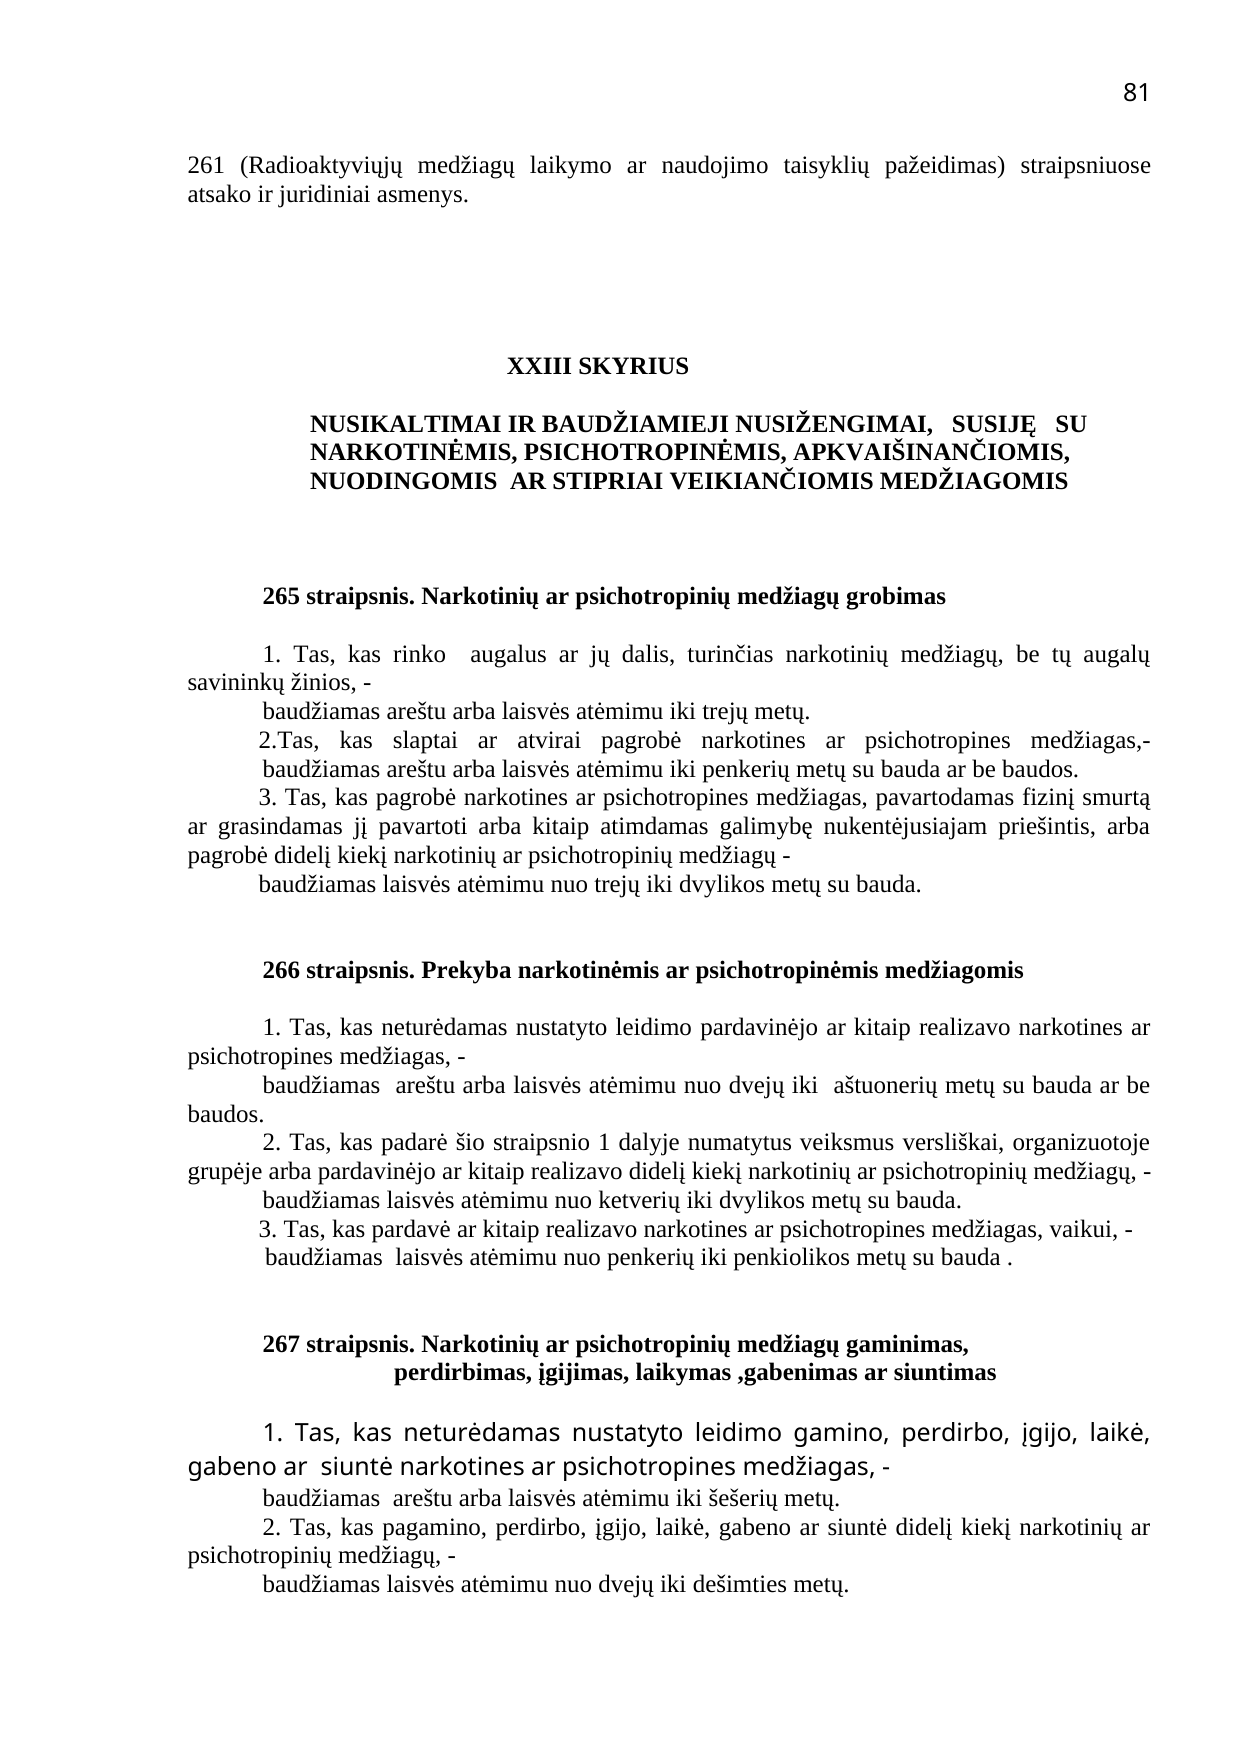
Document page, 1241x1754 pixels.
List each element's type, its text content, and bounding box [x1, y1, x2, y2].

text baudžiamas laisvės atėmimu nuo dvejų iki dešimties metų. [187, 1569, 1152, 1598]
text 3. Tas, kas pagrobė narkotines ar psichotropines medžiagas, pavartodamas fizinį smurtą ar grasindamas jį pavartoti arba kitaip atimdamas galimybę nukentėjusiajam priešintis, arba pagrobė didelį kiekį narkotinių ar psichotropinių medžiagų - [187, 782, 1152, 869]
text baudžiamas areštu arba laisvės atėmimu nuo dvejų iki aštuonerių metų su bauda ar be baudos. [187, 1070, 1152, 1127]
text baudžiamas areštu arba laisvės atėmimu iki šešerių metų. [187, 1483, 1152, 1512]
text NUODINGOMIS AR STIPRIAI VEIKIANČIOMIS MEDŽIAGOMIS [187, 466, 1152, 495]
text 266 straipsnis. Prekyba narkotinėmis ar psichotropinėmis medžiagomis [187, 955, 1152, 984]
text baudžiamas laisvės atėmimu nuo ketverių iki dvylikos metų su bauda. [187, 1185, 1152, 1214]
text NARKOTINĖMIS, PSICHOTROPINĖMIS, APKVAIŠINANČIOMIS, [187, 437, 1152, 466]
text 265 straipsnis. Narkotinių ar psichotropinių medžiagų grobimas [187, 581, 1152, 610]
text 1. Tas, kas neturėdamas nustatyto leidimo gamino, perdirbo, įgijo, laikė, gabeno ar siuntė narkotines ar psichotropines medžiagas, - [187, 1415, 1152, 1483]
text 2. Tas, kas pagamino, perdirbo, įgijo, laikė, gabeno ar siuntė didelį kiekį narkotinių ar psichotropinių medžiagų, - [187, 1512, 1152, 1569]
text XXIII SKYRIUS [187, 351, 1152, 380]
text baudžiamas laisvės atėmimu nuo penkerių iki penkiolikos metų su bauda . [187, 1242, 1152, 1271]
text perdirbimas, įgijimas, laikymas ,gabenimas ar siuntimas [187, 1357, 1152, 1386]
text NUSIKALTIMAI IR BAUDŽIAMIEJI NUSIŽENGIMAI, SUSIJĘ SU [187, 409, 1152, 437]
text 1. Tas, kas neturėdamas nustatyto leidimo pardavinėjo ar kitaip realizavo narkotines ar psichotropines medžiagas, - [187, 1012, 1152, 1070]
text 3. Tas, kas pardavė ar kitaip realizavo narkotines ar psichotropines medžiagas, vaikui, - [187, 1214, 1152, 1242]
text 261 (Radioaktyviųjų medžiagų laikymo ar naudojimo taisyklių pažeidimas) straipsniuose atsako ir juridiniai asmenys. [187, 150, 1152, 207]
text 2. Tas, kas padarė šio straipsnio 1 dalyje numatytus veiksmus versliškai, organizuotoje grupėje arba pardavinėjo ar kitaip realizavo didelį kiekį narkotinių ar psichotropinių medžiagų, - [187, 1127, 1152, 1185]
text baudžiamas areštu arba laisvės atėmimu iki trejų metų. [187, 696, 1152, 725]
text 267 straipsnis. Narkotinių ar psichotropinių medžiagų gaminimas, [187, 1329, 1152, 1357]
text 2.Tas, kas slaptai ar atvirai pagrobė narkotines ar psichotropines medžiagas,- baudžiamas areštu arba laisvės atėmimu iki penkerių metų su bauda ar be baudos. [187, 725, 1152, 782]
text 1. Tas, kas rinko augalus ar jų dalis, turinčias narkotinių medžiagų, be tų augalų savininkų žinios, - [187, 639, 1152, 696]
text baudžiamas laisvės atėmimu nuo trejų iki dvylikos metų su bauda. [187, 869, 1152, 897]
